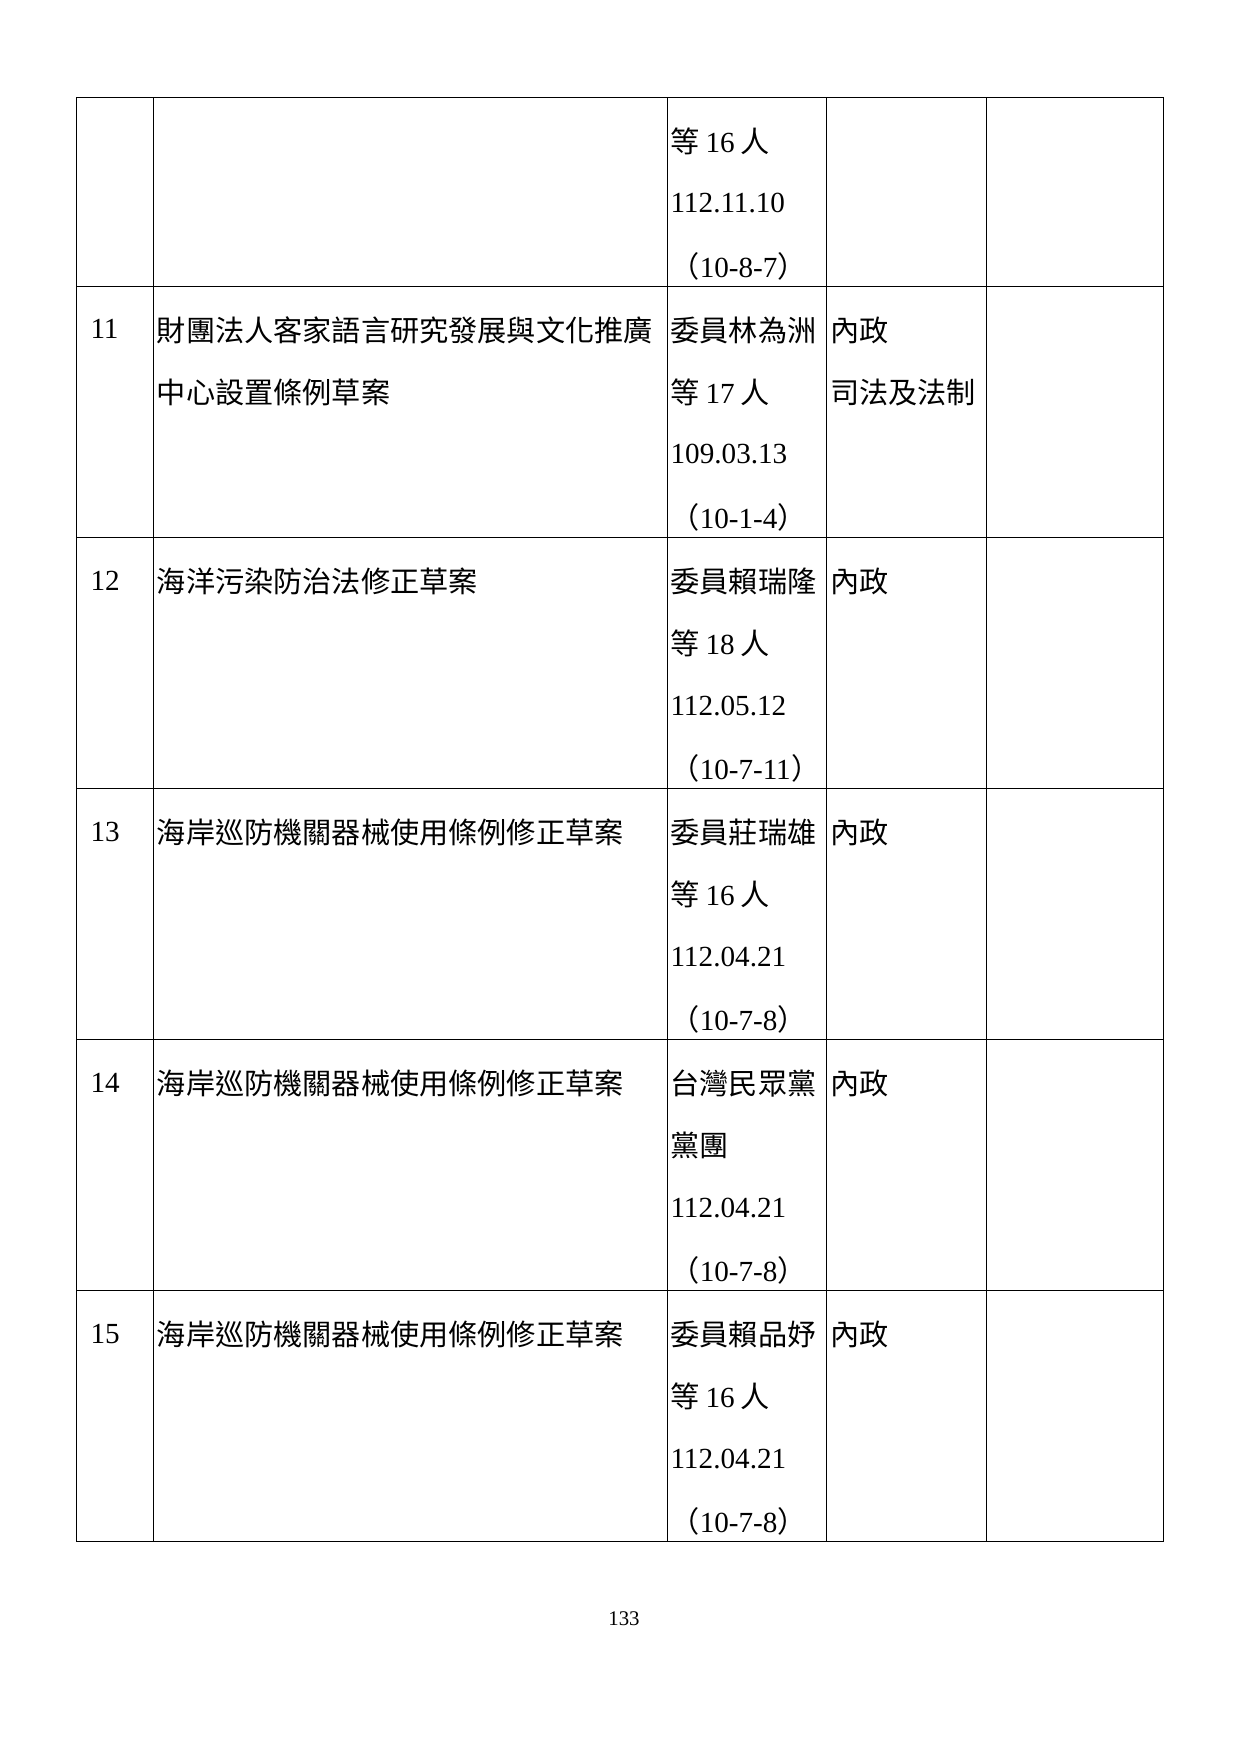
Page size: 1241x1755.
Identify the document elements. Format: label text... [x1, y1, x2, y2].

table_cell [77, 287, 153, 537]
table_cell 財團法人客家語言研究發展與文化推廣中心設置條例草案 [154, 287, 667, 537]
table_cell 內政 司法及法制 [827, 287, 986, 537]
table_cell 台灣民眾黨黨團 112.04.21 （10-7-8） [668, 1040, 826, 1290]
table_cell 海洋污染防治法修正草案 [154, 538, 667, 788]
table_cell [987, 789, 1163, 1039]
table_cell [77, 789, 153, 1039]
table_cell [77, 98, 153, 286]
table_cell [827, 98, 986, 286]
table_cell 委員賴品妤等16人 112.04.21 （10-7-8） [668, 1291, 826, 1541]
table_cell [987, 1291, 1163, 1541]
table_cell [987, 538, 1163, 788]
table_cell 海岸巡防機關器械使用條例修正草案 [154, 789, 667, 1039]
table_cell 內政 [827, 1291, 986, 1541]
table_cell [77, 538, 153, 788]
table_cell 委員莊瑞雄等16人 112.04.21 （10-7-8） [668, 789, 826, 1039]
table_cell 委員林為洲等17人 109.03.13 （10-1-4） [668, 287, 826, 537]
table_cell [154, 98, 667, 286]
table_cell [987, 1040, 1163, 1290]
table_cell [987, 98, 1163, 286]
table_cell [77, 1291, 153, 1541]
table_cell 等16人 112.11.10 （10-8-7） [668, 98, 826, 286]
table_cell 海岸巡防機關器械使用條例修正草案 [154, 1040, 667, 1290]
table_cell 內政 [827, 789, 986, 1039]
table_cell [987, 287, 1163, 537]
table_cell 內政 [827, 1040, 986, 1290]
table_cell 委員賴瑞隆等18人 112.05.12 （10-7-11） [668, 538, 826, 788]
table_cell 內政 [827, 538, 986, 788]
table_cell [77, 1040, 153, 1290]
table_cell 海岸巡防機關器械使用條例修正草案 [154, 1291, 667, 1541]
